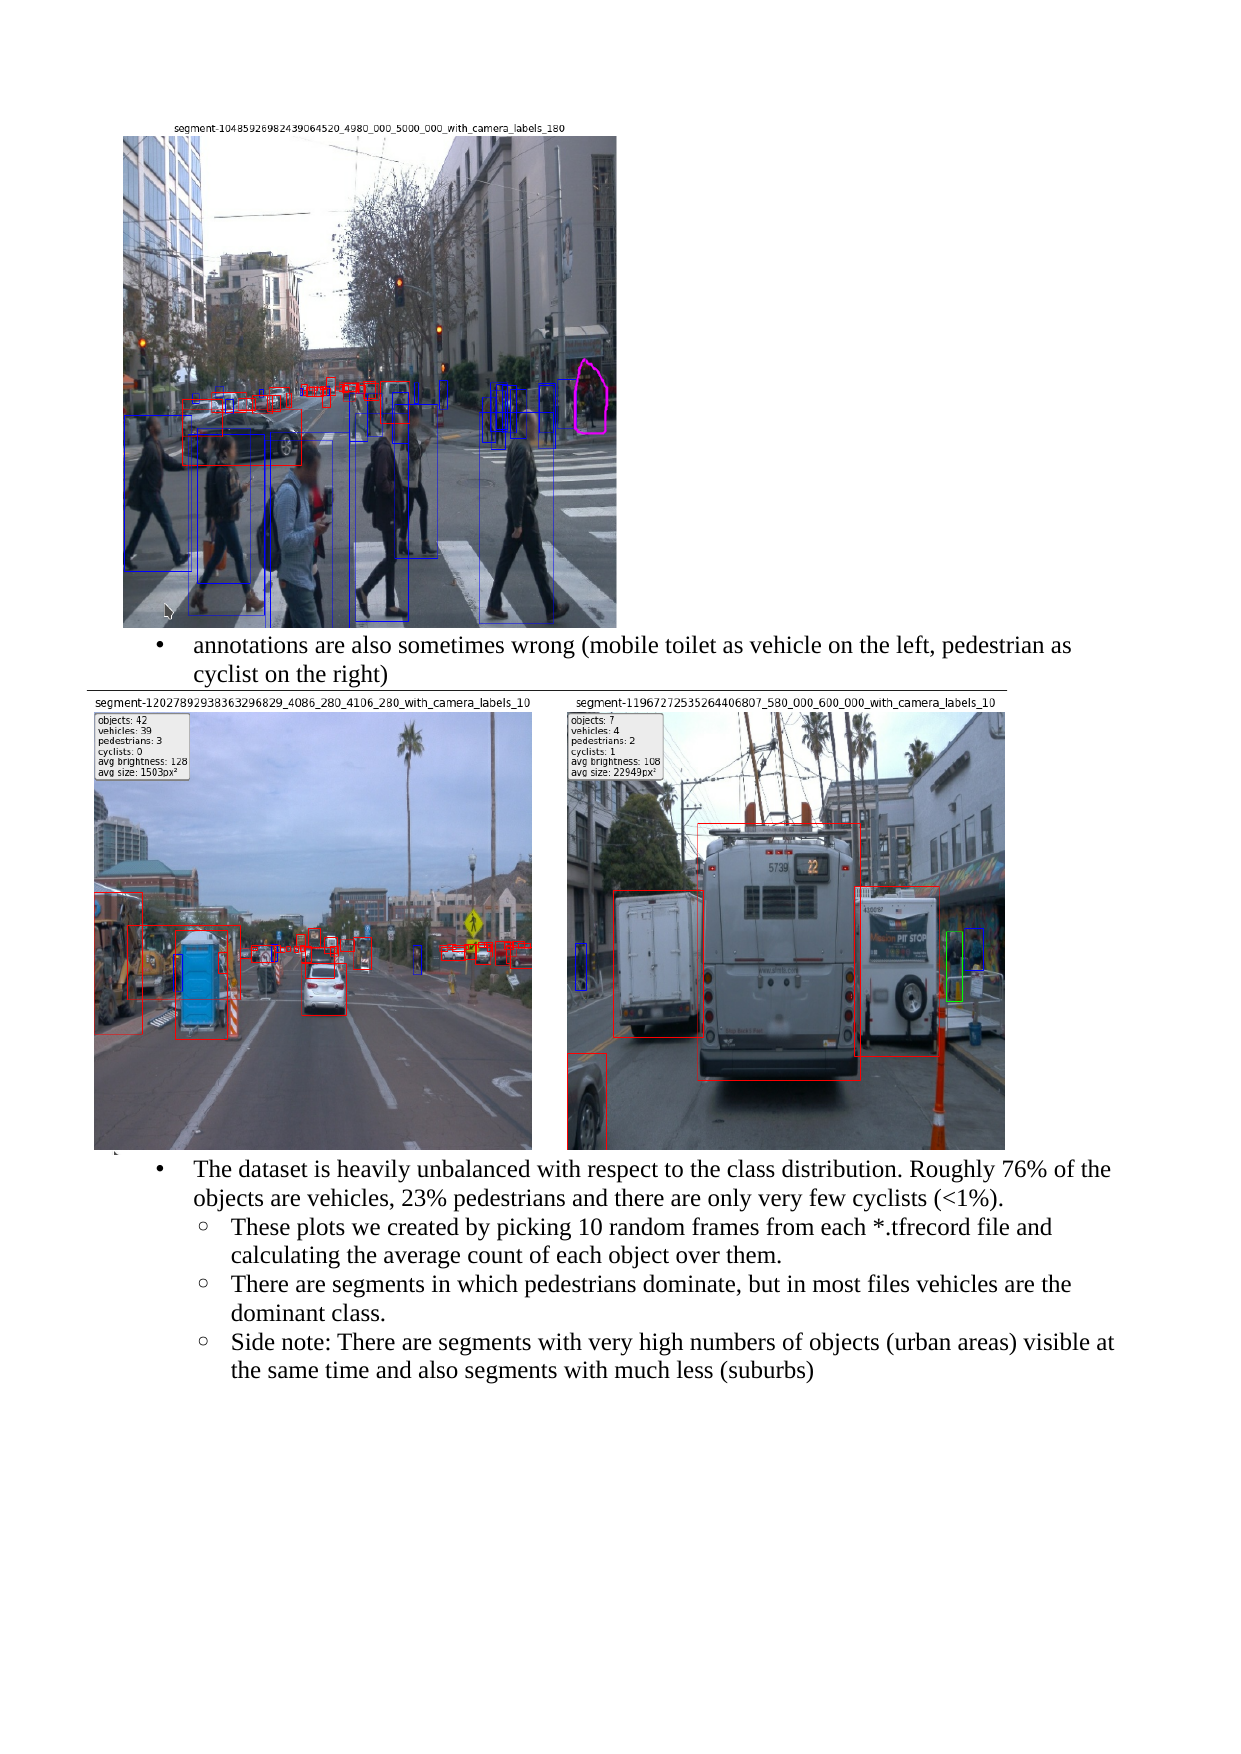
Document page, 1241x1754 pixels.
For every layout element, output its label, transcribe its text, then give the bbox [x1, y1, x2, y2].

picture [86, 690, 1008, 1155]
picture [118, 118, 624, 631]
list The dataset is heavily unbalanced with respect to the class distribution. Roughly 76% of the objects are vehicles, 23% pedestrians and there are only very few cyclists (<1%). [156, 1155, 1122, 1212]
list There are segments in which pedestrians dominate, but in most files vehicles are the dominant class. [193, 1269, 1122, 1327]
list These plots we created by picking 10 random frames from each *.tfrecord file and calculating the average count of each object over them. [193, 1212, 1122, 1269]
list annotations are also sometimes wrong (mobile toilet as vehicle on the left, pedestrian as cyclist on the right) [156, 631, 1122, 688]
list Side note: There are segments with very high numbers of objects (urban areas) visible at the same time and also segments with much less (suburbs) [193, 1327, 1122, 1384]
